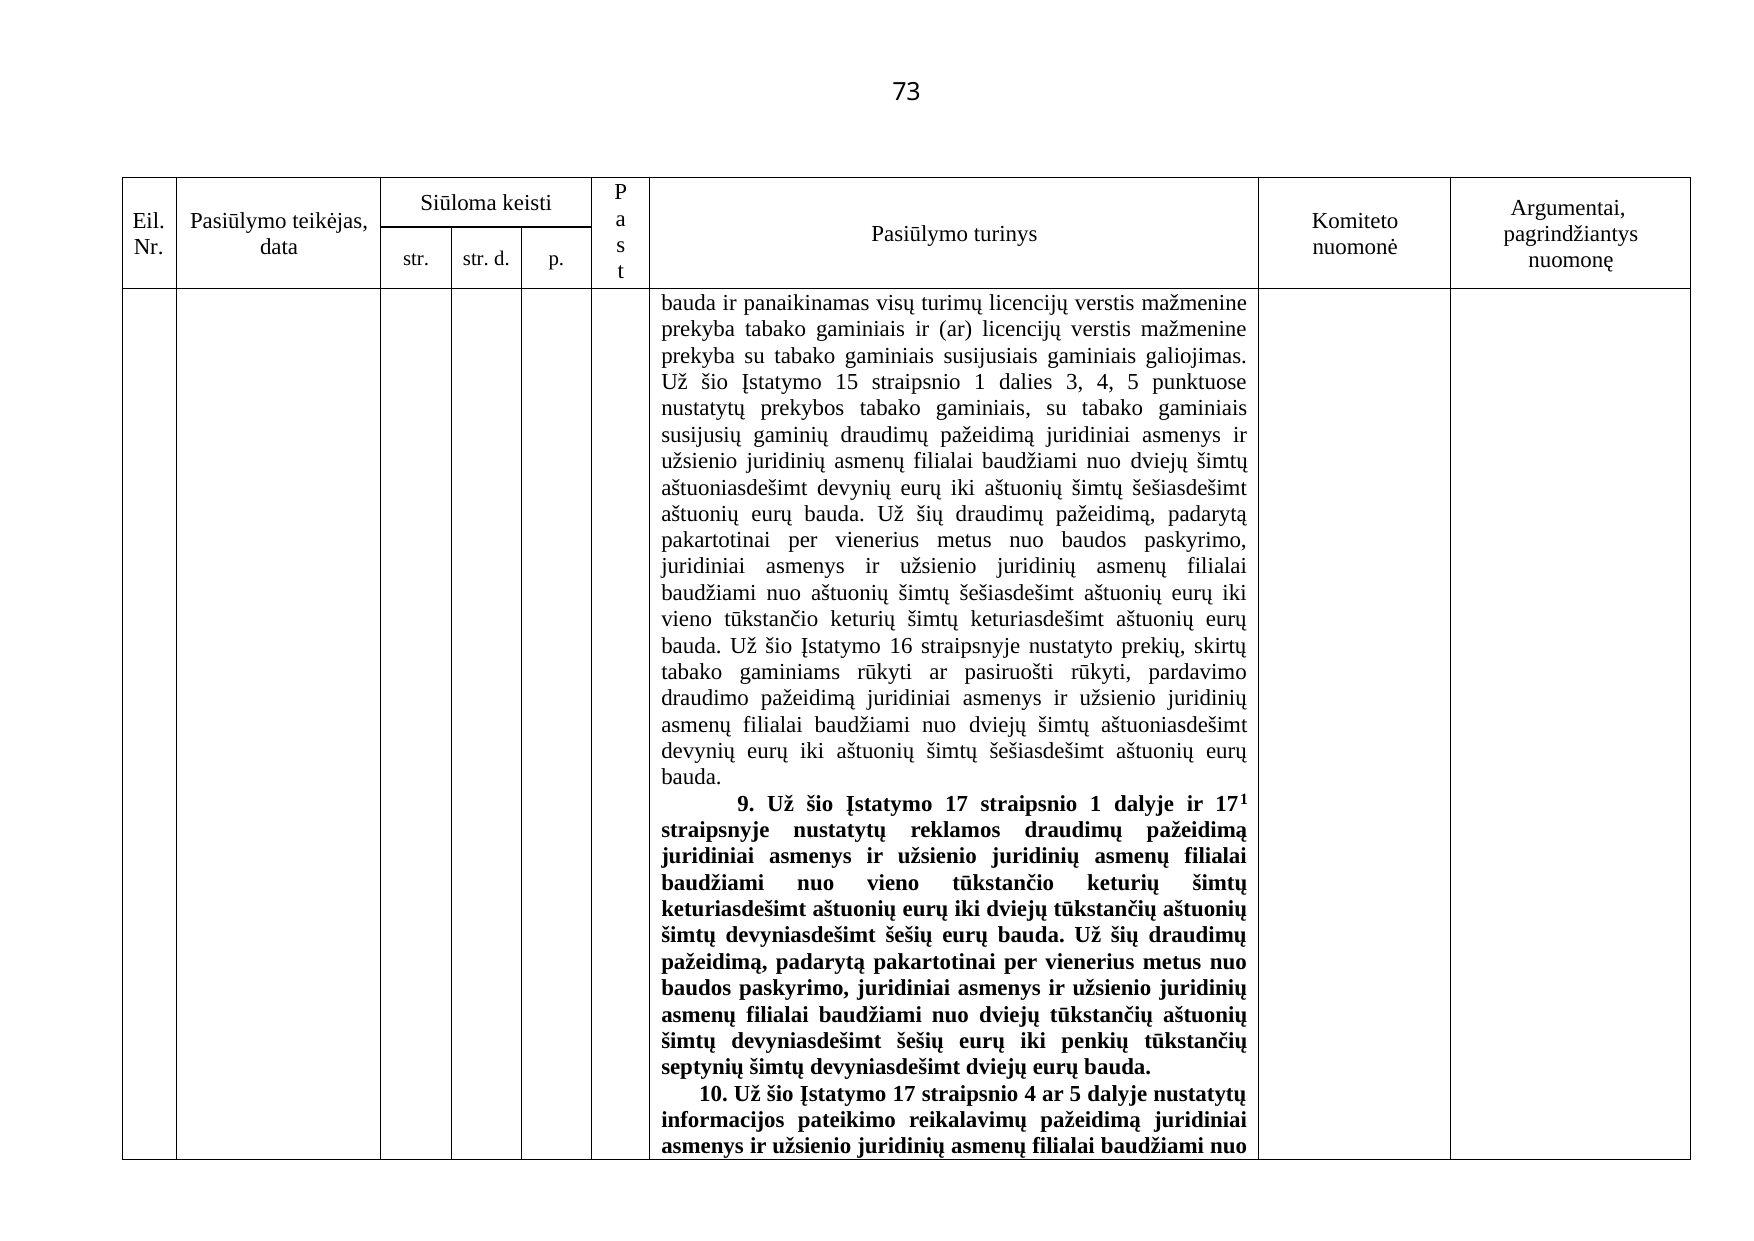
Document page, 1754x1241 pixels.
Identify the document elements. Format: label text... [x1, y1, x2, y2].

table_cell [1451, 289, 1690, 1159]
table_cell [452, 289, 521, 1159]
table_header Pasiūlymo teikėjas, data [177, 178, 380, 288]
table_cell str. [381, 228, 451, 288]
table_cell [522, 289, 591, 1159]
table_cell [123, 289, 176, 1159]
table_cell [381, 289, 451, 1159]
table_header Komiteto nuomonė [1259, 178, 1450, 288]
table_cell p. [522, 228, 591, 288]
table_cell P [592, 289, 649, 1159]
table_cell [1259, 289, 1450, 1159]
table_cell str. d. [452, 228, 521, 288]
table_cell bauda ir panaikinamas visų turimų licencijų verstis mažmenine prekyba tabako gaminiais ir (ar) licencijų verstis mažmenine prekyba su tabako gaminiais susijusiais gaminiais galiojimas. Už šio Įstatymo 15 straipsnio 1 dalies 3, 4, 5 punktuose nustatytų prekybos tabako gaminiais, su tabako gaminiais susijusių gaminių draudimų pažeidimą juridiniai asmenys ir užsienio juridinių asmenų filialai baudžiami nuo dviejų šimtų aštuoniasdešimt devynių eurų iki aštuonių šimtų šešiasdešimt aštuonių eurų bauda. Už šių draudimų pažeidimą, padarytą pakartotinai per vienerius metus nuo baudos paskyrimo, juridiniai asmenys ir užsienio juridinių asmenų filialai baudžiami nuo aštuonių šimtų šešiasdešimt aštuonių eurų iki vieno tūkstančio keturių šimtų keturiasdešimt aštuonių eurų bauda. Už šio Įstatymo 16 straipsnyje nustatyto prekių, skirtų tabako gaminiams rūkyti ar pasiruošti rūkyti, pardavimo draudimo pažeidimą juridiniai asmenys ir užsienio juridinių asmenų filialai baudžiami nuo dviejų šimtų aštuoniasdešimt devynių eurų iki aštuonių šimtų šešiasdešimt aštuonių eurų bauda. 9. Už šio Įstatymo 17 straipsnio 1 dalyje ir 171 straipsnyje nustatytų reklamos draudimų pažeidimą juridiniai asmenys ir užsienio juridinių asmenų filialai baudžiami nuo vieno tūkstančio keturių šimtų keturiasdešimt aštuonių eurų iki dviejų tūkstančių aštuonių šimtų devyniasdešimt šešių eurų bauda. Už šių draudimų pažeidimą, padarytą pakartotinai per vienerius metus nuo baudos paskyrimo, juridiniai asmenys ir užsienio juridinių asmenų filialai baudžiami nuo dviejų tūkstančių aštuonių šimtų devyniasdešimt šešių eurų iki penkių tūkstančių septynių šimtų devyniasdešimt dviejų eurų bauda. 10. Už šio Įstatymo 17 straipsnio 4 ar 5 dalyje nustatytų informacijos pateikimo reikalavimų pažeidimą juridiniai asmenys ir užsienio juridinių asmenų filialai baudžiami nuo [650, 289, 1258, 1159]
table_header Eil. Nr. [123, 178, 176, 288]
table_header Pastabos [592, 178, 649, 288]
table_header Argumentai, pagrindžiantys nuomonę [1451, 178, 1690, 288]
table_header Siūloma keisti [381, 178, 591, 226]
table_header Pasiūlymo turinys [650, 178, 1258, 288]
table_cell [177, 289, 380, 1159]
